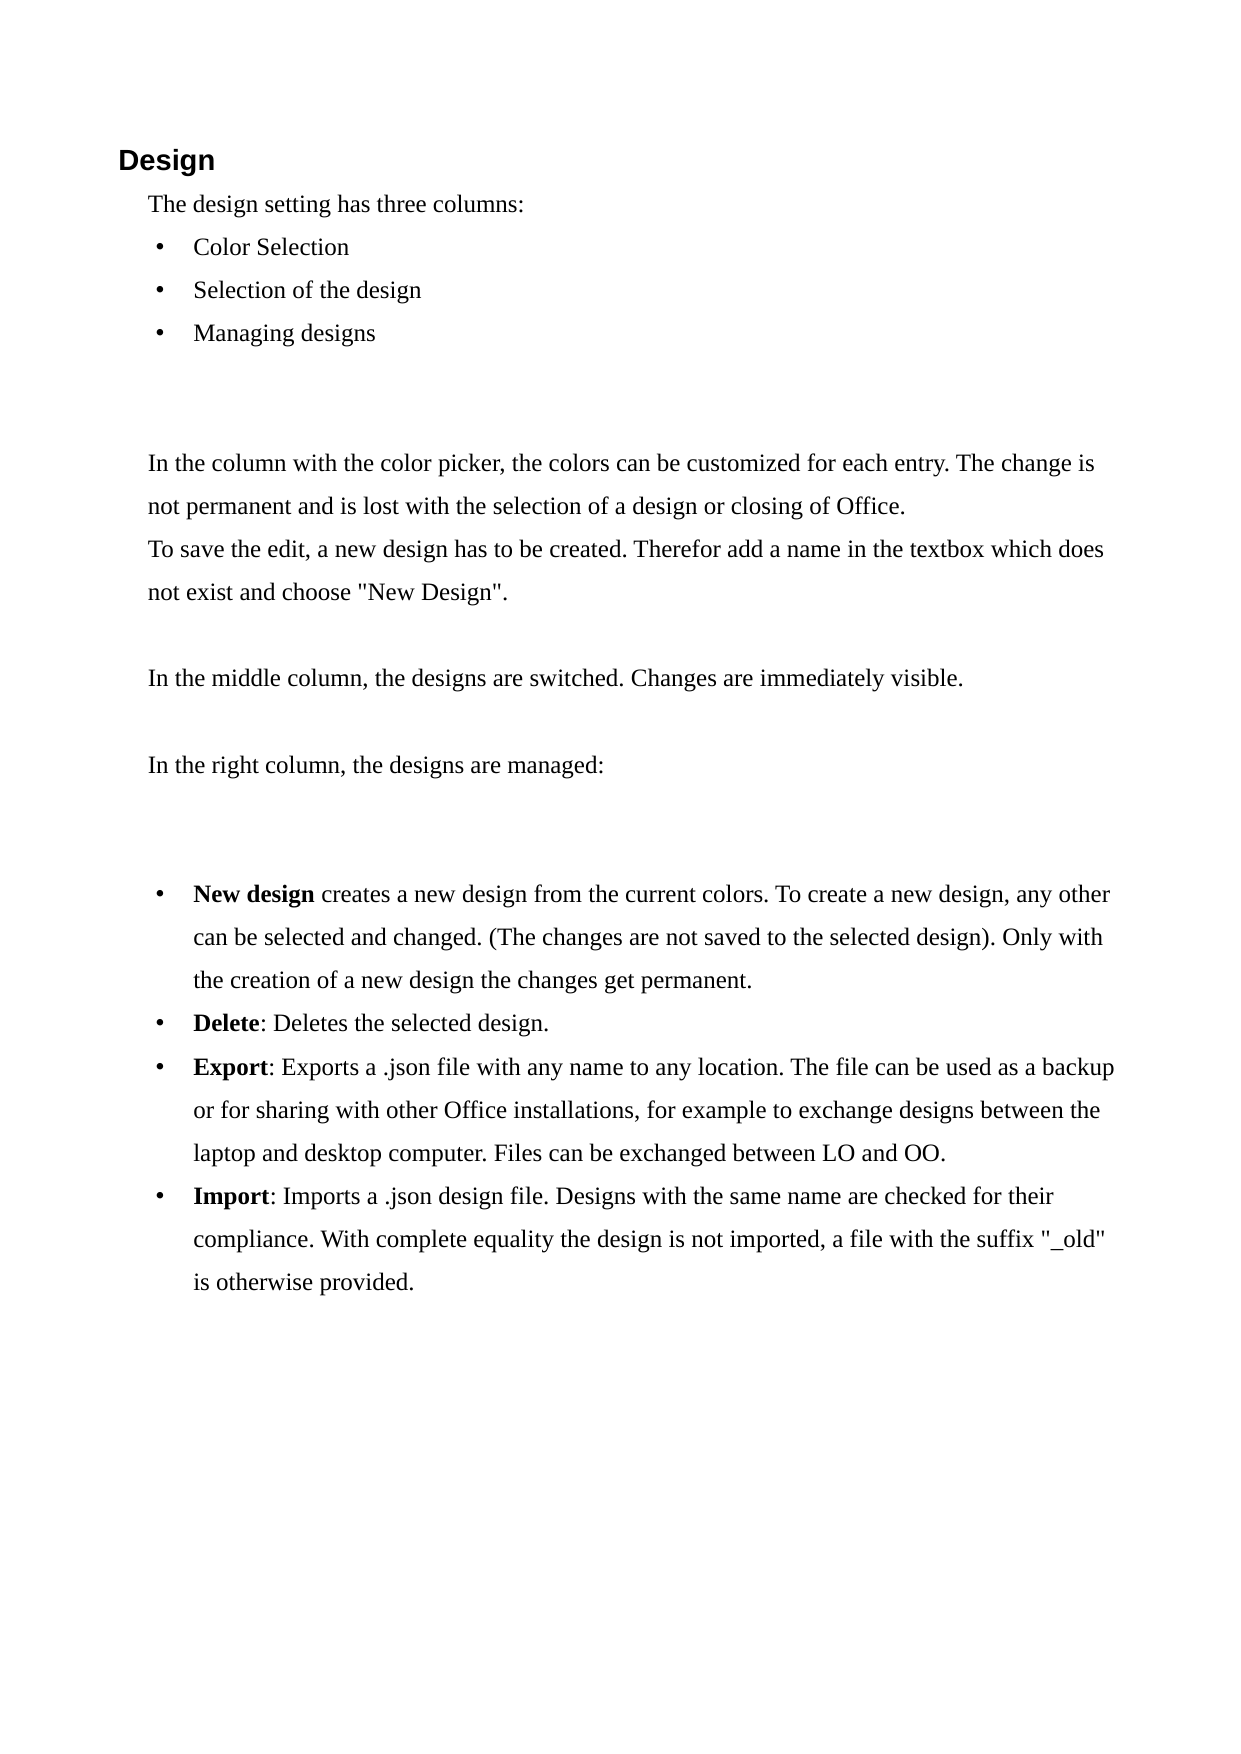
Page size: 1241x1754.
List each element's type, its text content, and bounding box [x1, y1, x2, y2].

list Selection of the design [156, 275, 1122, 304]
list Export: Exports a .json file with any name to any location. The file can be used as a backup or for sharing with other Office installations, for example to exchange designs between the laptop and desktop computer. Files can be exchanged between LO and OO. [156, 1052, 1122, 1167]
text The design setting has three columns: [148, 189, 1122, 218]
text In the column with the color picker, the colors can be customized for each entry. The change is not permanent and is lost with the selection of a design or closing of Office. To save the edit, a new design has to be created. Therefor add a name in the textbox which does not exist and choose "New Design". In the middle column, the designs are switched. Changes are immediately visible. In the right column, the designs are managed: [148, 405, 1122, 865]
list Delete: Deletes the selected design. [156, 1008, 1122, 1037]
list New design creates a new design from the current colors. To create a new design, any other can be selected and changed. (The changes are not saved to the selected design). Only with the creation of a new design the changes get permanent. [156, 879, 1122, 994]
list Managing designs [156, 318, 1122, 390]
subtitle Design [118, 143, 1122, 177]
list Import: Imports a .json design file. Designs with the same name are checked for their compliance. With complete equality the design is not imported, a file with the suffix "_old" is otherwise provided. [156, 1181, 1122, 1296]
list Color Selection [156, 232, 1122, 261]
